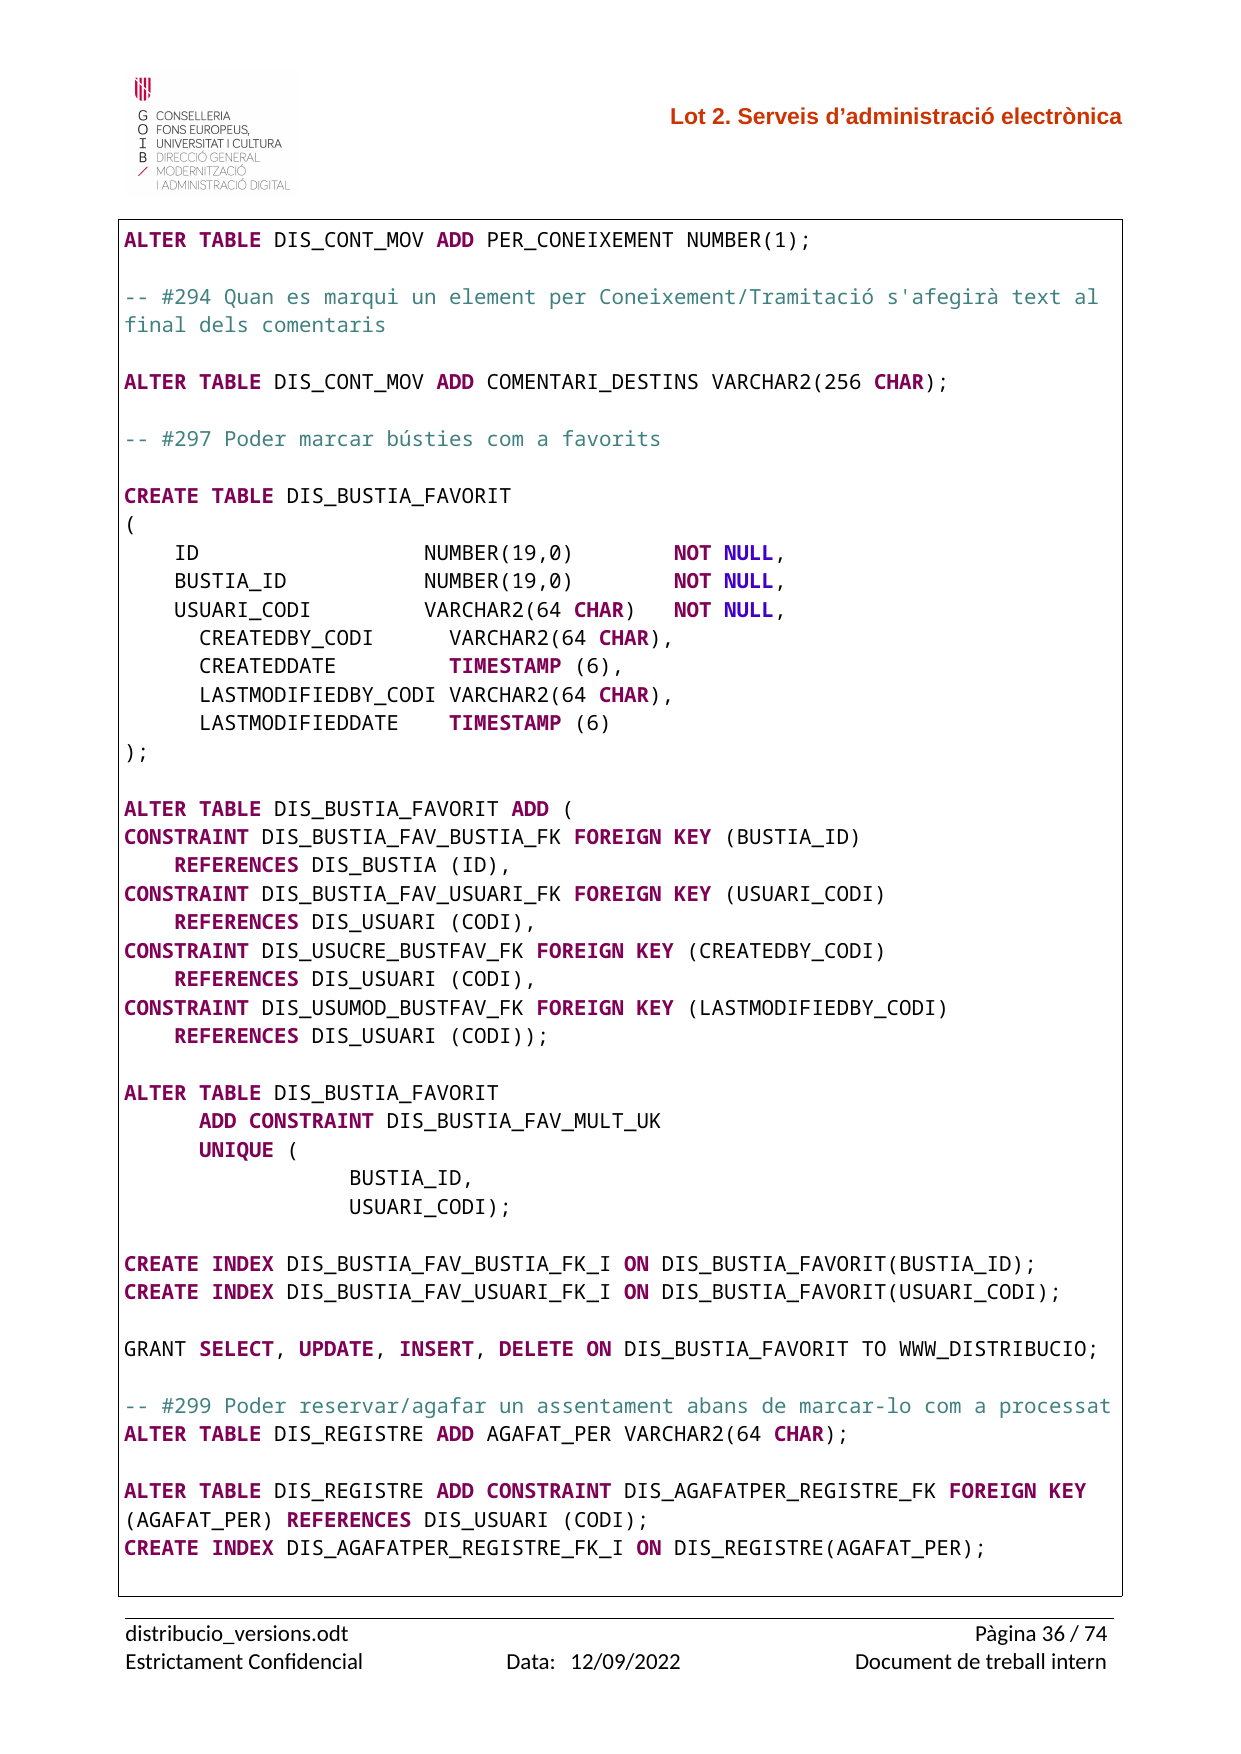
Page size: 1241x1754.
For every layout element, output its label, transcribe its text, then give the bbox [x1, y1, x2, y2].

table_header ALTER TABLE DIS_CONT_MOV ADD PER_CONEIXEMENT NUMBER(1); -- #294 Quan es marqui un element per Coneixement/Tramitació s'afegirà text al final dels comentaris ALTER TABLE DIS_CONT_MOV ADD COMENTARI_DESTINS VARCHAR2(256 CHAR); -- #297 Poder marcar bústies com a favorits CREATE TABLE DIS_BUSTIA_FAVORIT ( ID NUMBER(19,0) NOT NULL, BUSTIA_ID NUMBER(19,0) NOT NULL, USUARI_CODI VARCHAR2(64 CHAR) NOT NULL, CREATEDBY_CODI VARCHAR2(64 CHAR), CREATEDDATE TIMESTAMP (6), LASTMODIFIEDBY_CODI VARCHAR2(64 CHAR), LASTMODIFIEDDATE TIMESTAMP (6) ); ALTER TABLE DIS_BUSTIA_FAVORIT ADD ( CONSTRAINT DIS_BUSTIA_FAV_BUSTIA_FK FOREIGN KEY (BUSTIA_ID) REFERENCES DIS_BUSTIA (ID), CONSTRAINT DIS_BUSTIA_FAV_USUARI_FK FOREIGN KEY (USUARI_CODI) REFERENCES DIS_USUARI (CODI), CONSTRAINT DIS_USUCRE_BUSTFAV_FK FOREIGN KEY (CREATEDBY_CODI) REFERENCES DIS_USUARI (CODI), CONSTRAINT DIS_USUMOD_BUSTFAV_FK FOREIGN KEY (LASTMODIFIEDBY_CODI) REFERENCES DIS_USUARI (CODI)); ALTER TABLE DIS_BUSTIA_FAVORIT ADD CONSTRAINT DIS_BUSTIA_FAV_MULT_UK UNIQUE ( BUSTIA_ID, USUARI_CODI); CREATE INDEX DIS_BUSTIA_FAV_BUSTIA_FK_I ON DIS_BUSTIA_FAVORIT(BUSTIA_ID); CREATE INDEX DIS_BUSTIA_FAV_USUARI_FK_I ON DIS_BUSTIA_FAVORIT(USUARI_CODI); GRANT SELECT, UPDATE, INSERT, DELETE ON DIS_BUSTIA_FAVORIT TO WWW_DISTRIBUCIO; -- #299 Poder reservar/agafar un assentament abans de marcar-lo com a processat ALTER TABLE DIS_REGISTRE ADD AGAFAT_PER VARCHAR2(64 CHAR); ALTER TABLE DIS_REGISTRE ADD CONSTRAINT DIS_AGAFATPER_REGISTRE_FK FOREIGN KEY (AGAFAT_PER) REFERENCES DIS_USUARI (CODI); CREATE INDEX DIS_AGAFATPER_REGISTRE_FK_I ON DIS_REGISTRE(AGAFAT_PER); [119, 220, 1122, 1596]
picture [126, 70, 299, 197]
